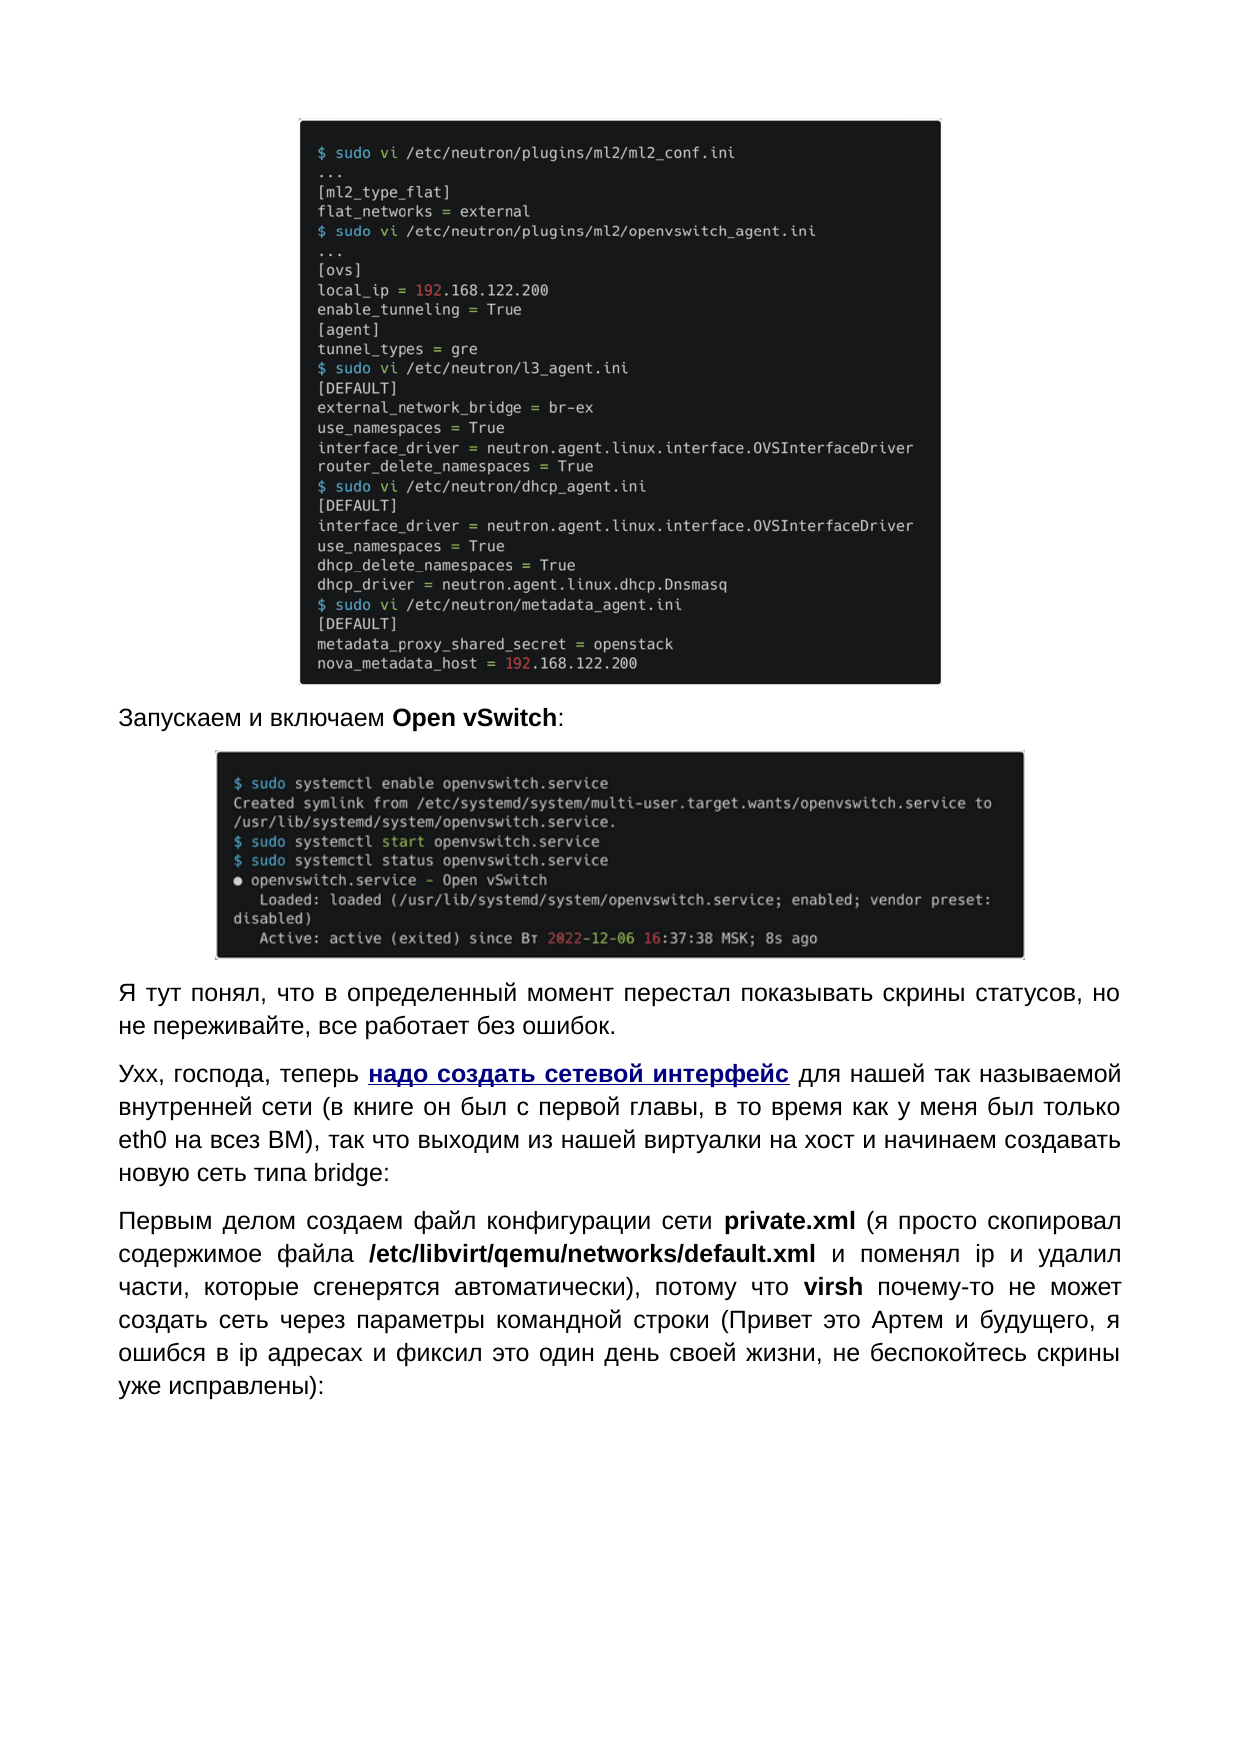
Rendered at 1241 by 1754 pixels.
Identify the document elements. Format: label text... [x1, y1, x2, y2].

text Запускаем и включаем Open vSwitch: [118, 703, 1122, 732]
text Первым делом создаем файл конфигурации сети private.xml (я просто скопировал содержимое файла /etc/libvirt/qemu/networks/default.xml и поменял ip и удалил части, которые сгенерятся автоматически), потому что virsh почему-то не может создать сеть через параметры командной строки (Привет это Артем и будущего, я ошибся в ip адресах и фиксил это один день своей жизни, не беспокойтесь скрины уже исправлены): [118, 1206, 1122, 1399]
picture [298, 118, 942, 685]
picture [215, 750, 1025, 960]
text Ухх, господа, теперь надо создать сетевой интерфейс для нашей так называемой внутренней сети (в книге он был с первой главы, в то время как у меня был только eth0 на всез ВМ), так что выходим из нашей виртуалки на хост и начинаем создавать новую сеть типа bridge: [118, 1059, 1122, 1187]
text Я тут понял, что в определенный момент перестал показывать скрины статусов, но не переживайте, все работает без ошибок. [118, 978, 1122, 1040]
